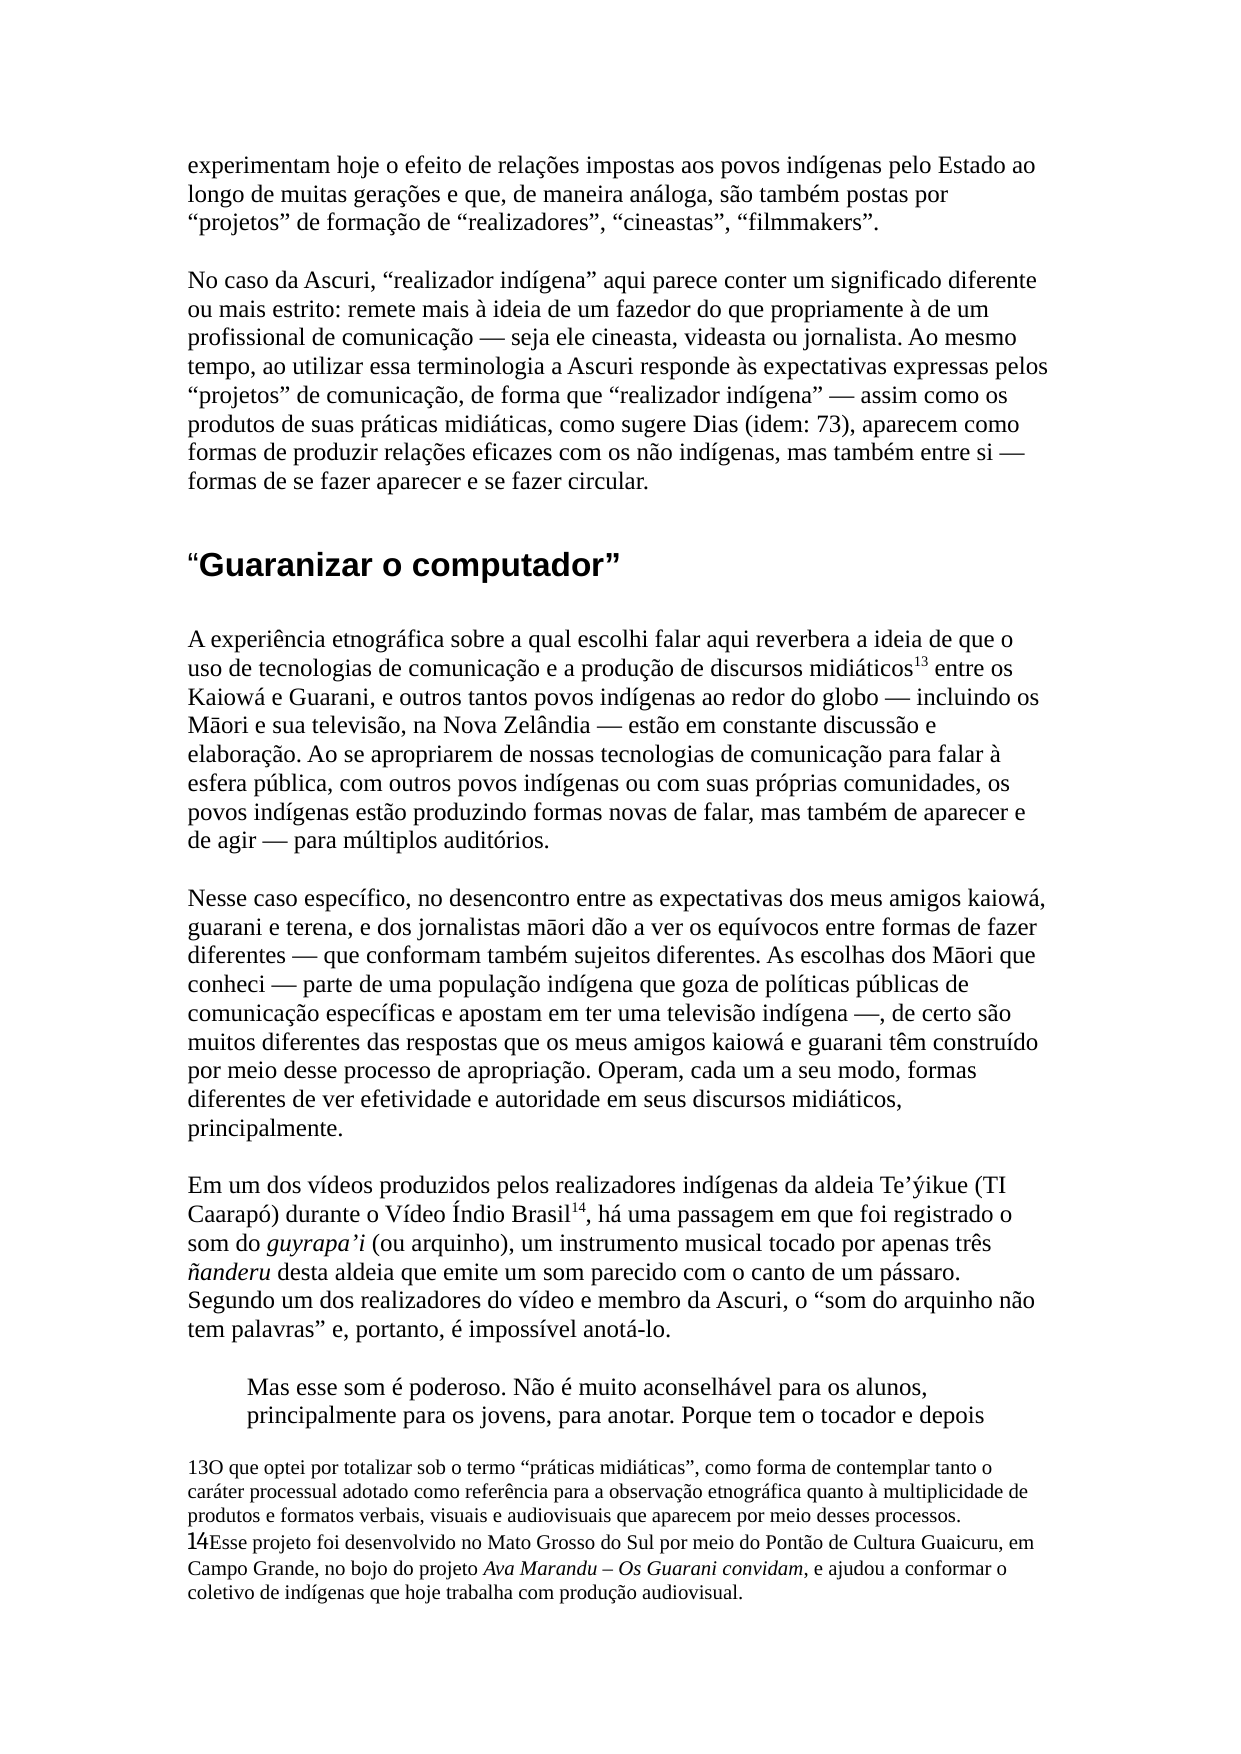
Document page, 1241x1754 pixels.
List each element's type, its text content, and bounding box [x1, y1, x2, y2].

text A experiência etnográfica sobre a qual escolhi falar aqui reverbera a ideia de que o uso de tecnologias de comunicação e a produção de discursos midiáticos entre os Kaiowá e Guarani, e outros tantos povos indígenas ao redor do globo — incluindo os Māori e sua televisão, na Nova Zelândia — estão em constante discussão e elaboração. Ao se apropriarem de nossas tecnologias de comunicação para falar à esfera pública, com outros povos indígenas ou com suas próprias comunidades, os povos indígenas estão produzindo formas novas de falar, mas também de aparecer e de agir — para múltiplos auditórios. [187, 624, 1053, 854]
text Mas esse som é poderoso. Não é muito aconselhável para os alunos, principalmente para os jovens, para anotar. Porque tem o tocador e depois [247, 1372, 994, 1429]
text O que optei por totalizar sob o termo “práticas midiáticas”, como forma de contemplar tanto o caráter processual adotado como referência para a observação etnográfica quanto à multiplicidade de produtos e formatos verbais, visuais e audiovisuais que aparecem por meio desses processos. [187, 1455, 1053, 1527]
text Nesse caso específico, no desencontro entre as expectativas dos meus amigos kaiowá, guarani e terena, e dos jornalistas māori dão a ver os equívocos entre formas de fazer diferentes — que conformam também sujeitos diferentes. As escolhas dos Māori que conheci — parte de uma população indígena que goza de políticas públicas de comunicação específicas e apostam em ter uma televisão indígena —, de certo são muitos diferentes das respostas que os meus amigos kaiowá e guarani têm construído por meio desse processo de apropriação. Operam, cada um a seu modo, formas diferentes de ver efetividade e autoridade em seus discursos midiáticos, principalmente. [187, 883, 1053, 1142]
text “Guaranizar o computador” [187, 516, 1053, 583]
text Em um dos vídeos produzidos pelos realizadores indígenas da aldeia Te’ýikue (TI Caarapó) durante o Vídeo Índio Brasil, há uma passagem em que foi registrado o som do guyrapa’i (ou arquinho), um instrumento musical tocado por apenas três ñanderu desta aldeia que emite um som parecido com o canto de um pássaro. Segundo um dos realizadores do vídeo e membro da Ascuri, o “som do arquinho não tem palavras” e, portanto, é impossível anotá-lo. [187, 1171, 1053, 1343]
text No caso da Ascuri, “realizador indígena” aqui parece conter um significado diferente ou mais estrito: remete mais à ideia de um fazedor do que propriamente à de um profissional de comunicação — seja ele cineasta, videasta ou jornalista. Ao mesmo tempo, ao utilizar essa terminologia a Ascuri responde às expectativas expressas pelos “projetos” de comunicação, de forma que “realizador indígena” — assim como os produtos de suas práticas midiáticas, como sugere Dias (idem: 73), aparecem como formas de produzir relações eficazes com os não indígenas, mas também entre si — formas de se fazer aparecer e se fazer circular. [187, 265, 1053, 495]
text Esse projeto foi desenvolvido no Mato Grosso do Sul por meio do Pontão de Cultura Guaicuru, em Campo Grande, no bojo do projeto Ava Marandu – Os Guarani convidam, e ajudou a conformar o coletivo de indígenas que hoje trabalha com produção audiovisual. [187, 1527, 1053, 1604]
text experimentam hoje o efeito de relações impostas aos povos indígenas pelo Estado ao longo de muitas gerações e que, de maneira análoga, são também postas por “projetos” de formação de “realizadores”, “cineastas”, “filmmakers”. [187, 150, 1053, 236]
